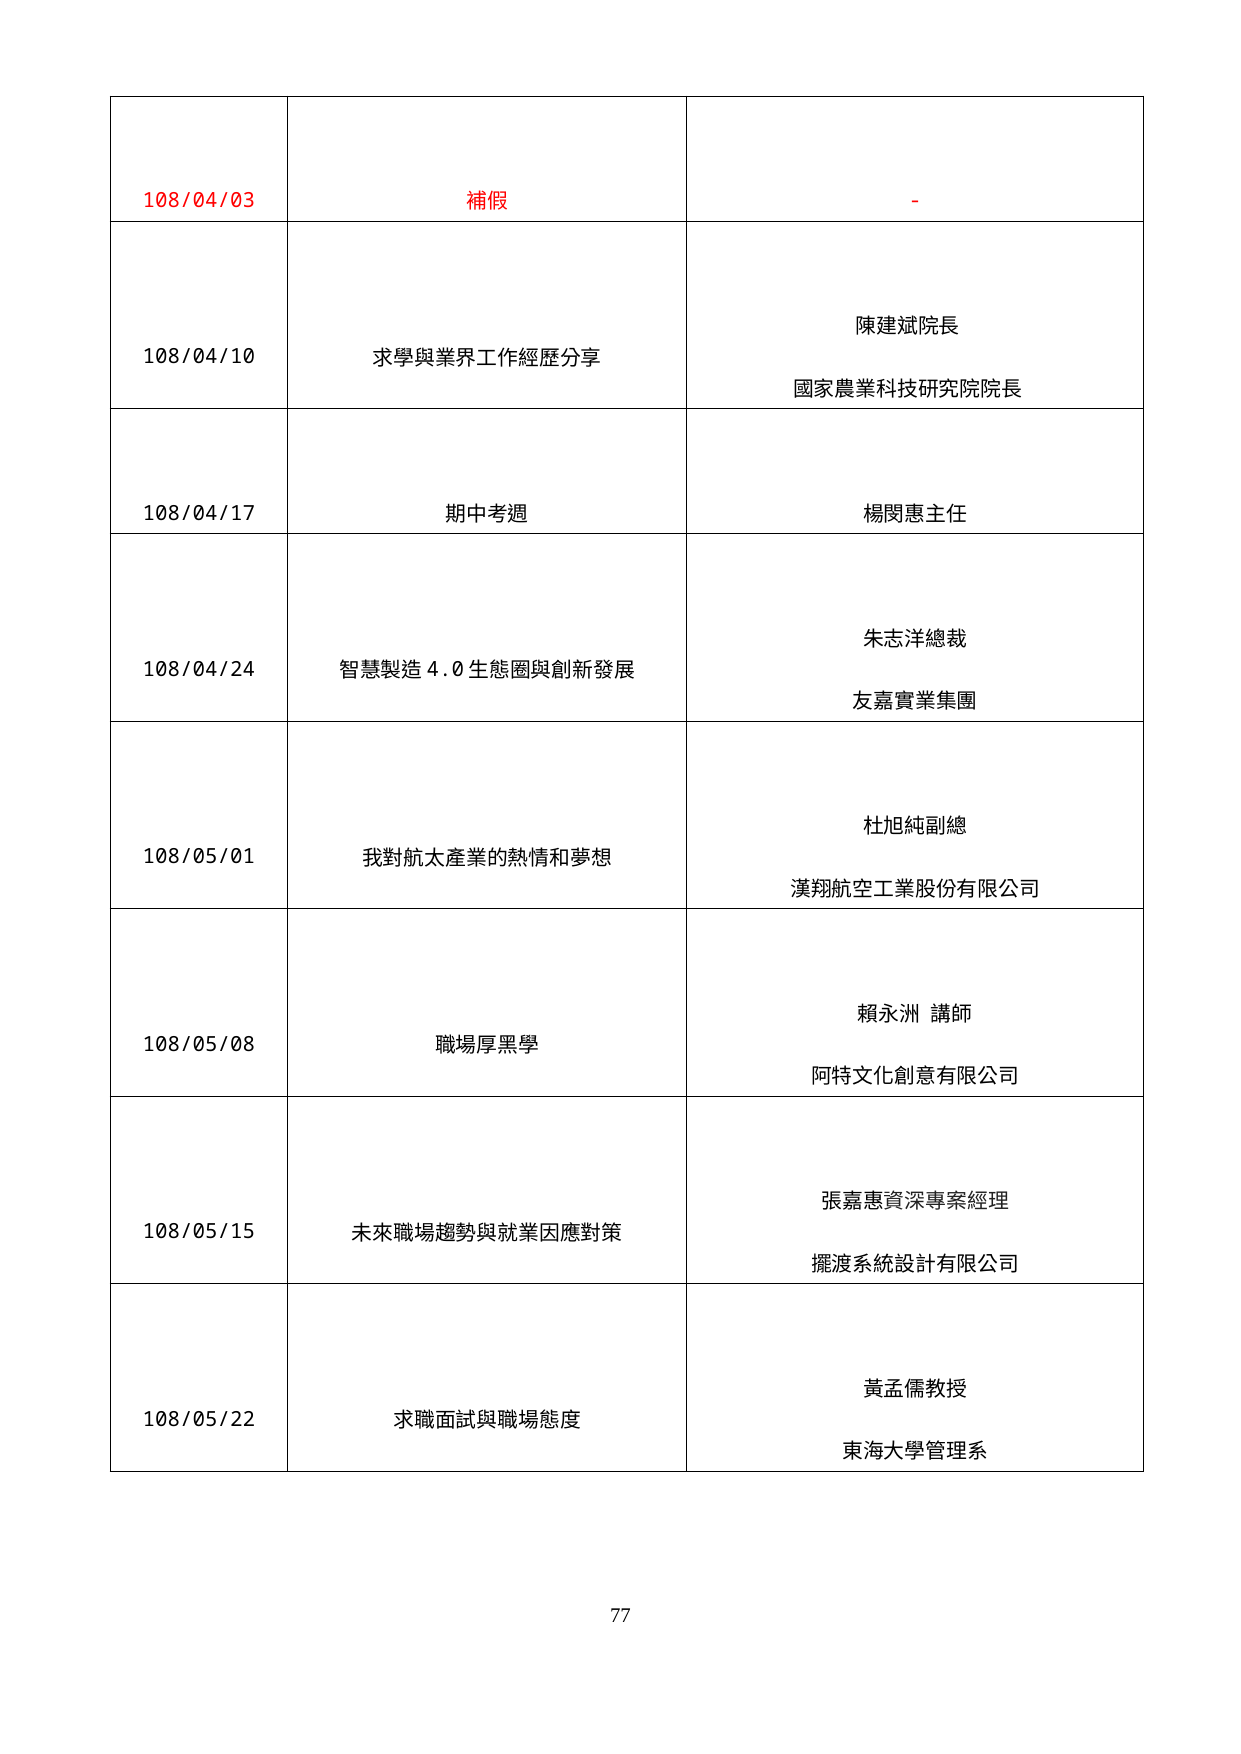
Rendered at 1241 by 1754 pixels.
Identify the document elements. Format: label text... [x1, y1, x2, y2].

table_cell 期中考週 [288, 409, 686, 533]
table_cell 108/05/22 [111, 1284, 287, 1471]
table_cell 求學與業界工作經歷分享 [288, 222, 686, 408]
table_cell 陳建斌院長 國家農業科技研究院院長 [687, 222, 1143, 408]
table_cell 108/04/17 [111, 409, 287, 533]
table_cell 108/05/15 [111, 1097, 287, 1283]
table_cell 杜旭純副總 漢翔航空工業股份有限公司 [687, 722, 1143, 908]
table_cell 賴永洲 講師 阿特文化創意有限公司 [687, 909, 1143, 1096]
table_cell 108/05/01 [111, 722, 287, 908]
table_cell 求職面試與職場態度 [288, 1284, 686, 1471]
table_cell 楊閔惠主任 [687, 409, 1143, 533]
table_cell 職場厚黑學 [288, 909, 686, 1096]
table_cell 未來職場趨勢與就業因應對策 [288, 1097, 686, 1283]
table_cell 黃孟儒教授 東海大學管理系 [687, 1284, 1143, 1471]
table_cell 108/04/24 [111, 534, 287, 721]
table_cell 108/05/08 [111, 909, 287, 1096]
table_cell 張嘉惠資深專案經理 擺渡系統設計有限公司 [687, 1097, 1143, 1283]
table_cell - [687, 97, 1143, 221]
table_cell 我對航太產業的熱情和夢想 [288, 722, 686, 908]
table_cell 108/04/10 [111, 222, 287, 408]
table_cell 補假 [288, 97, 686, 221]
table_cell 朱志洋總裁 友嘉實業集團 [687, 534, 1143, 721]
table_cell 108/04/03 [111, 97, 287, 221]
table_cell 智慧製造4.0生態圈與創新發展 [288, 534, 686, 721]
